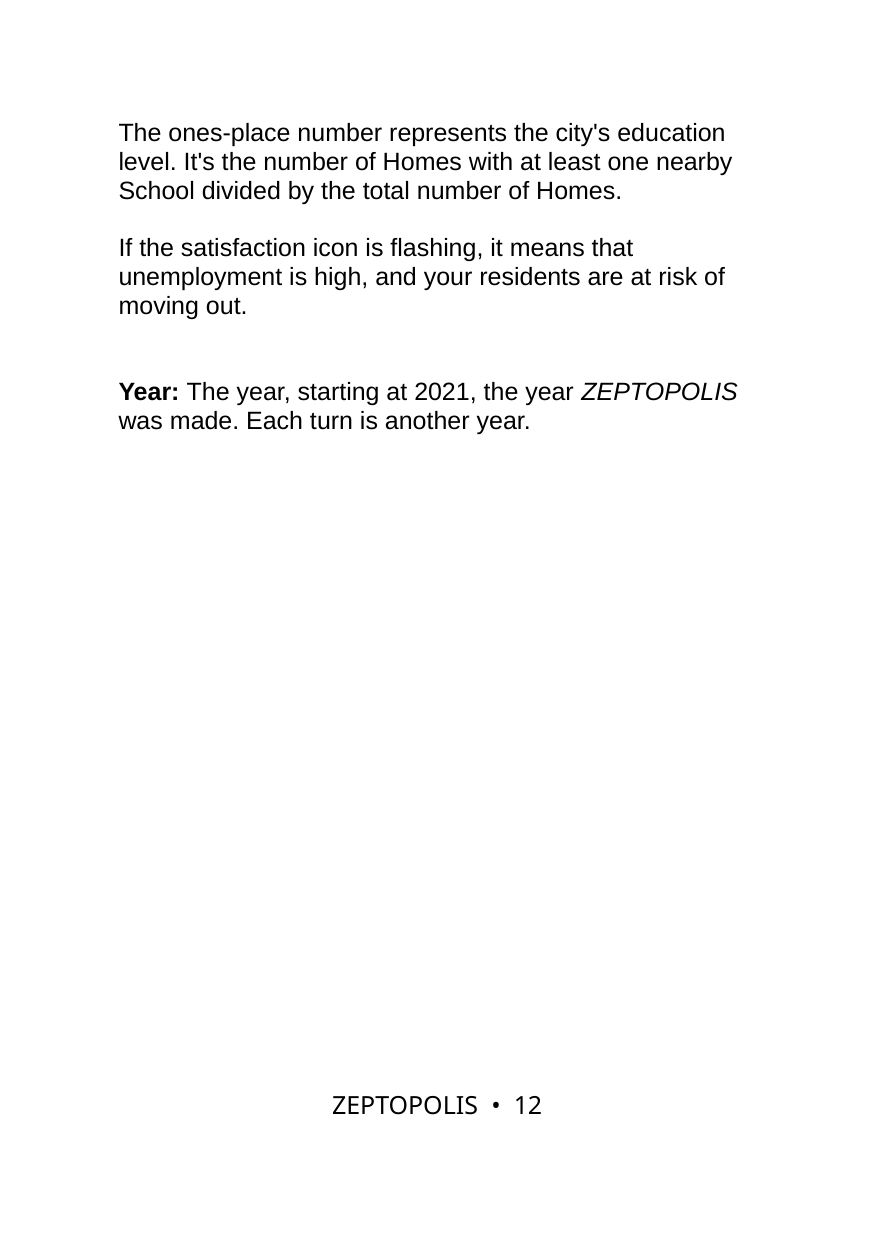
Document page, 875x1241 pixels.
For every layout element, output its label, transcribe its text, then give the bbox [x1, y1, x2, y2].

text The ones-place number represents the city's education level. It's the number of Homes with at least one nearby School divided by the total number of Homes. [118, 118, 756, 204]
text Year: The year, starting at 2021, the year ZEPTOPOLIS was made. Each turn is another year. [118, 377, 756, 434]
text If the satisfaction icon is flashing, it means that unemployment is high, and your residents are at risk of moving out. [118, 233, 756, 319]
